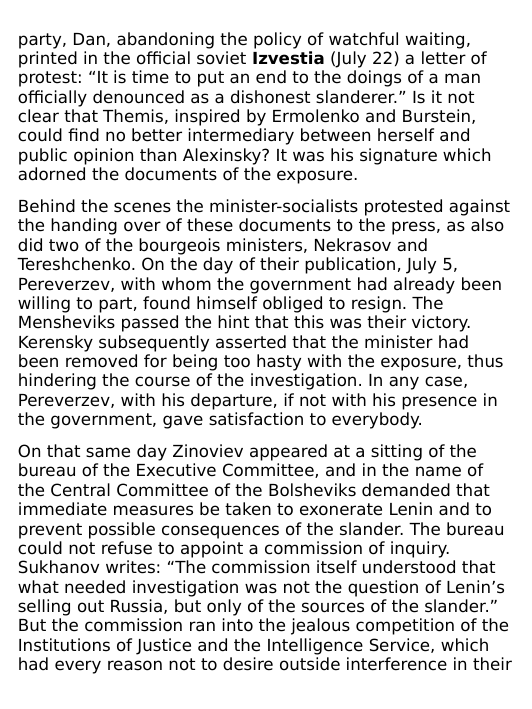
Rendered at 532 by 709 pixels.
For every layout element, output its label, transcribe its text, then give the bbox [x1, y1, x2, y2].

text Behind the scenes the minister-socialists protested against the handing over of these documents to the press, as also did two of the bourgeois ministers, Nekrasov and Tereshchenko. On the day of their publication, July 5, Pereverzev, with whom the government had already been willing to part, found himself obliged to resign. The Mensheviks passed the hint that this was their victory. Kerensky subsequently asserted that the minister had been removed for being too hasty with the exposure, thus hindering the course of the investigation. In any case, Pereverzev, with his departure, if not with his presence in the government, gave satisfaction to everybody. [18, 197, 514, 429]
text On that same day Zinoviev appeared at a sitting of the bureau of the Executive Committee, and in the name of the Central Committee of the Bolsheviks demanded that immediate measures be taken to exonerate Lenin and to prevent possible consequences of the slander. The bureau could not refuse to appoint a commission of inquiry. Sukhanov writes: “The commission itself understood that what needed investigation was not the question of Lenin’s selling out Russia, but only of the sources of the slander.” But the commission ran into the jealous competition of the Institutions of Justice and the Intelligence Service, which had every reason not to desire outside interference in their [18, 442, 514, 674]
text party, Dan, abandoning the policy of watchful waiting, printed in the official soviet Izvestia (July 22) a letter of protest: “It is time to put an end to the doings of a man officially denounced as a dishonest slanderer.” Is it not clear that Themis, inspired by Ermolenko and Burstein, could find no better intermediary between herself and public opinion than Alexinsky? It was his signature which adorned the documents of the exposure. [18, 29, 514, 184]
